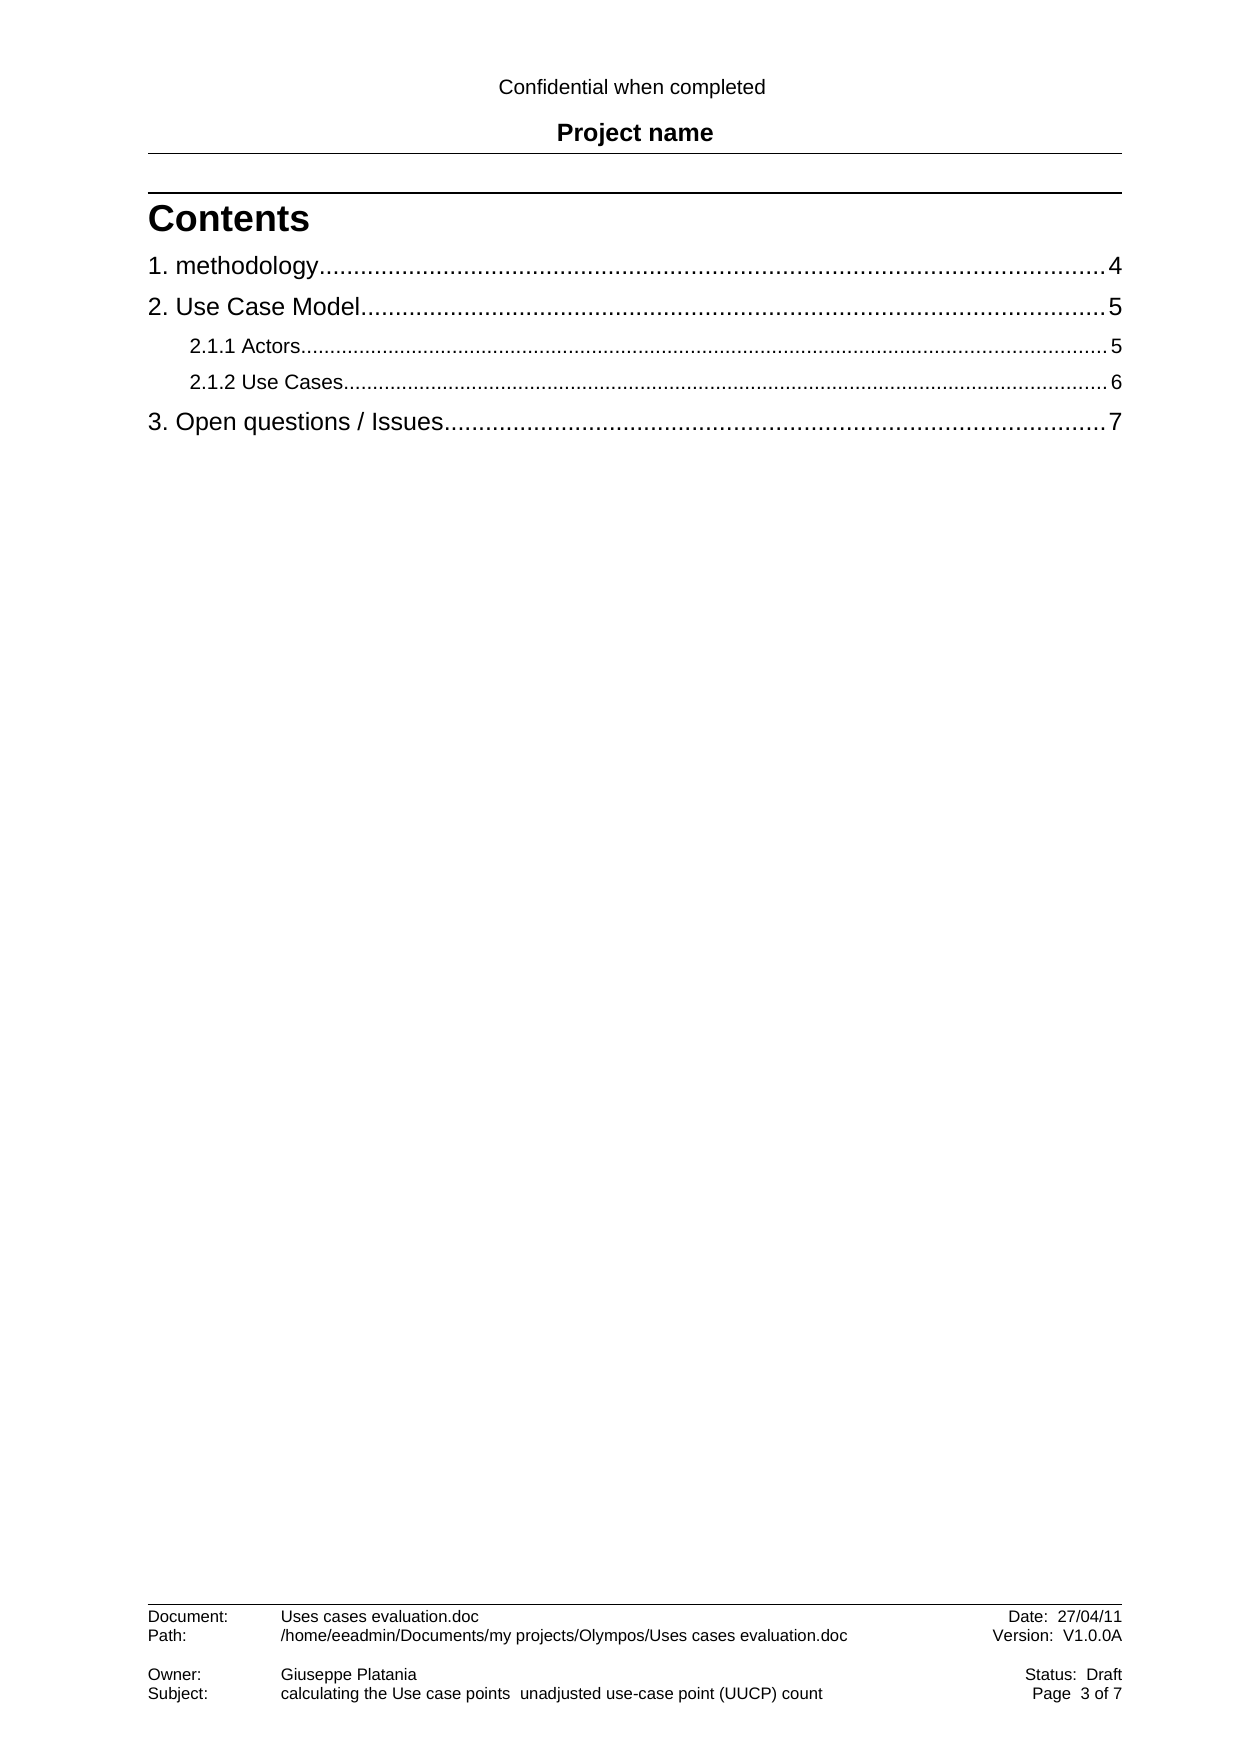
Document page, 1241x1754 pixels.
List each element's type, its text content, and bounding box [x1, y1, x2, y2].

text 2. Use Case Model 5 [148, 292, 1122, 321]
text 1. methodology 4 [148, 251, 1122, 280]
text 2.1.2 Use Cases 6 [189, 370, 1122, 394]
text 2.1.1 Actors 5 [189, 333, 1122, 357]
text 3. Open questions / Issues 7 [148, 406, 1122, 435]
subtitle Contents [148, 194, 1122, 239]
